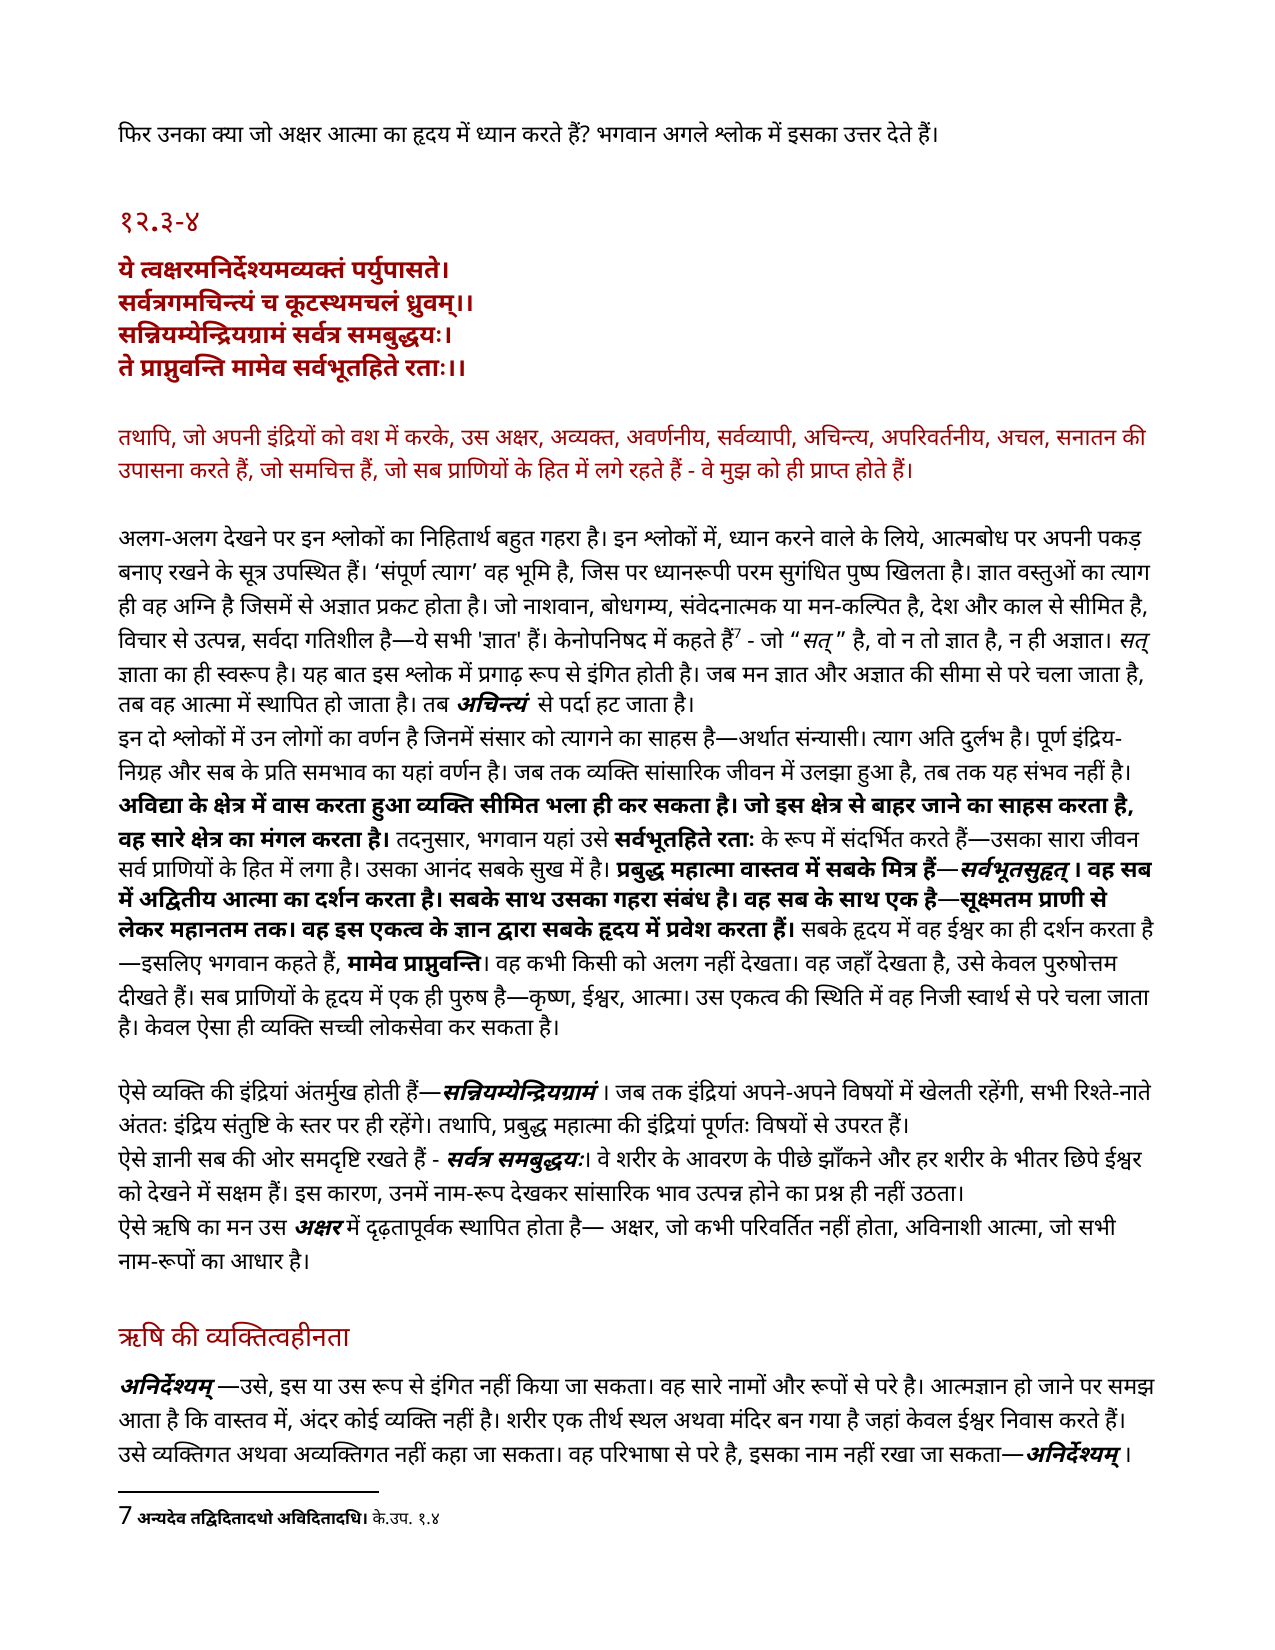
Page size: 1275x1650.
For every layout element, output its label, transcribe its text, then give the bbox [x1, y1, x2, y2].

text ते प्राप्नुवन्ति मामेव सर्वभूतहिते रताः।। [118, 354, 1157, 387]
text तथापि, जो अपनी इंद्रियों को वश में करके, उस अक्षर, अव्यक्त, अवर्णनीय, सर्वव्यापी, अचिन्त्य, अपरिवर्तनीय, अचल, सनातन की उपासना करते हैं, जो समचित्त हैं, जो सब प्राणियों के हित में लगे रहते हैं - वे मुझ को ही प्राप्त होते हैं। [118, 421, 1157, 488]
subtitle १२.३-४ [118, 201, 1157, 244]
text अनिर्देश्यम् —उसे, इस या उस रूप से इंगित नहीं किया जा सकता। वह सारे नामों और रूपों से परे है। आत्मज्ञान हो जाने पर समझ आता है कि वास्तव में, अंदर कोई व्यक्ति नहीं है। शरीर एक तीर्थ स्थल अथवा मंदिर बन गया है जहां केवल ईश्वर निवास करते हैं। उसे व्यक्तिगत अथवा अव्यक्तिगत नहीं कहा जा सकता। वह परिभाषा से परे है, इसका नाम नहीं रखा जा सकता—अनिर्देश्यम् । [118, 1370, 1157, 1472]
text ऐसे ऋषि का मन उस अक्षर में दृढ़तापूर्वक स्थापित होता है— अक्षर, जो कभी परिवर्तित नहीं होता, अविनाशी आत्मा, जो सभी नाम-रूपों का आधार है। [118, 1211, 1157, 1279]
text सन्नियम्येन्द्रियग्रामं सर्वत्र समबुद्धयः। [118, 321, 1157, 354]
text अलग-अलग देखने पर इन श्लोकों का निहितार्थ बहुत गहरा है। इन श्लोकों में, ध्यान करने वाले के लिये, आत्मबोध पर अपनी पकड़ बनाए रखने के सूत्र उपस्थित हैं। ‘संपूर्ण त्याग’ वह भूमि है, जिस पर ध्यानरूपी परम सुगंधित पुष्प खिलता है। ज्ञात वस्तुओं का त्याग ही वह अग्नि है जिसमें से अज्ञात प्रकट होता है। जो नाशवान, बोधगम्य, संवेदनात्मक या मन-कल्पित है, देश और काल से सीमित है, विचार से उत्पन्न, सर्वदा गतिशील है—ये सभी 'ज्ञात' हैं। केनोपनिषद में कहते हैं - जो “सत् ” है, वो न तो ज्ञात है, न ही अज्ञात। सत् ज्ञाता का ही स्वरूप है। यह बात इस श्लोक में प्रगाढ़ रूप से इंगित होती है। जब मन ज्ञात और अज्ञात की सीमा से परे चला जाता है, तब वह आत्मा में स्थापित हो जाता है। तब अचिन्त्यं से पर्दा हट जाता है। [118, 522, 1157, 722]
text फिर उनका क्या जो अक्षर आत्मा का हृदय में ध्यान करते हैं? भगवान अगले श्लोक में इसका उत्तर देते हैं। [118, 118, 1157, 152]
text ऐसे व्यक्ति की इंद्रियां अंतर्मुख होती हैं—सन्नियम्येन्द्रियग्रामं । जब तक इंद्रियां अपने-अपने विषयों में खेलती रहेंगी, सभी रिश्ते-नाते अंततः इंद्रिय संतुष्टि के स्तर पर ही रहेंगे। तथापि, प्रबुद्ध महात्मा की इंद्रियां पूर्णतः विषयों से उपरत हैं। [118, 1076, 1157, 1143]
text सर्वत्रगमचिन्त्यं च कूटस्थमचलं ध्रुवम्।। [118, 289, 1157, 321]
text ऐसे ज्ञानी सब की ओर समदृष्टि रखते हैं - सर्वत्र समबुद्धयः। वे शरीर के आवरण के पीछे झाँकने और हर शरीर के भीतर छिपे ईश्वर को देखने में सक्षम हैं। इस कारण, उनमें नाम-रूप देखकर सांसारिक भाव उत्पन्न होने का प्रश्न ही नहीं उठता। [118, 1143, 1157, 1211]
subtitle ऋषि की व्यक्तित्वहीनता [118, 1322, 1157, 1358]
text अन्यदेव तद्विदितादथो अविदितादधि। के.उप. १.४ [118, 1498, 1157, 1532]
text ये त्वक्षरमनिर्देश्यमव्यक्तं पर्युपासते। [118, 256, 1157, 289]
text इन दो श्लोकों में उन लोगों का वर्णन है जिनमें संसार को त्यागने का साहस है—अर्थात संन्यासी। त्याग अति दुर्लभ है। पूर्ण इंद्रिय-निग्रह और सब के प्रति समभाव का यहां वर्णन है। जब तक व्यक्ति सांसारिक जीवन में उलझा हुआ है, तब तक यह संभव नहीं है। अविद्या के क्षेत्र में वास करता हुआ व्यक्ति सीमित भला ही कर सकता है। जो इस क्षेत्र से बाहर जाने का साहस करता है, वह सारे क्षेत्र का मंगल करता है। तदनुसार, भगवान यहां उसे सर्वभूतहिते रताः के रूप में संदर्भित करते हैं—उसका सारा जीवन सर्व प्राणियों के हित में लगा है। उसका आनंद सबके सुख में है। प्रबुद्ध महात्मा वास्तव में सबके मित्र हैं—सर्वभूतसुहृत् । वह सब में अद्वितीय आत्मा का दर्शन करता है। सबके साथ उसका गहरा संबंध है। वह सब के साथ एक है—सूक्ष्मतम प्राणी से लेकर महानतम तक। वह इस एकत्व के ज्ञान द्वारा सबके हृदय में प्रवेश करता हैं। सबके हृदय में वह ईश्वर का ही दर्शन करता है—इसलिए भगवान कहते हैं, मामेव प्राप्नुवन्ति। वह कभी किसी को अलग नहीं देखता। वह जहाँ देखता है, उसे केवल पुरुषोत्तम दीखते हैं। सब प्राणियों के हृदय में एक ही पुरुष है—कृष्ण, ईश्वर, आत्मा। उस एकत्व की स्थिति में वह निजी स्वार्थ से परे चला जाता है। केवल ऐसा ही व्यक्ति सच्ची लोकसेवा कर सकता है। [118, 722, 1157, 1044]
